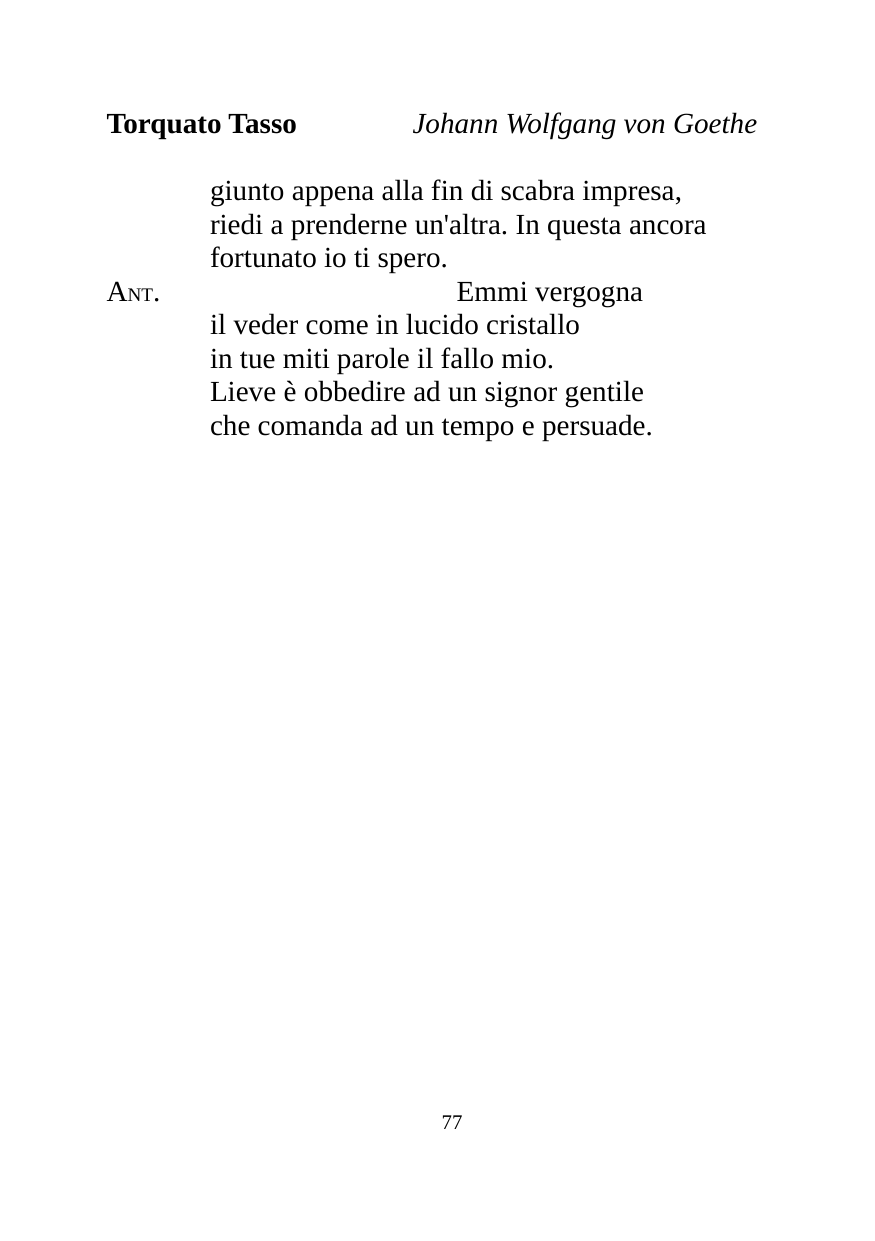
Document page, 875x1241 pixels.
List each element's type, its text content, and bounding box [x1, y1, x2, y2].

table_cell [99, 173, 196, 274]
table_cell giunto appena alla fin di scabra impresa, riedi a prenderne un'altra. In questa ancora fortunato io ti spero. [196, 173, 775, 274]
table_cell Emmi vergogna il veder come in lucido cristallo in tue miti parole il fallo mio. Lieve è obbedire ad un signor gentile che comanda ad un tempo e persuade. [196, 274, 775, 442]
table_cell Ant. [99, 274, 196, 442]
